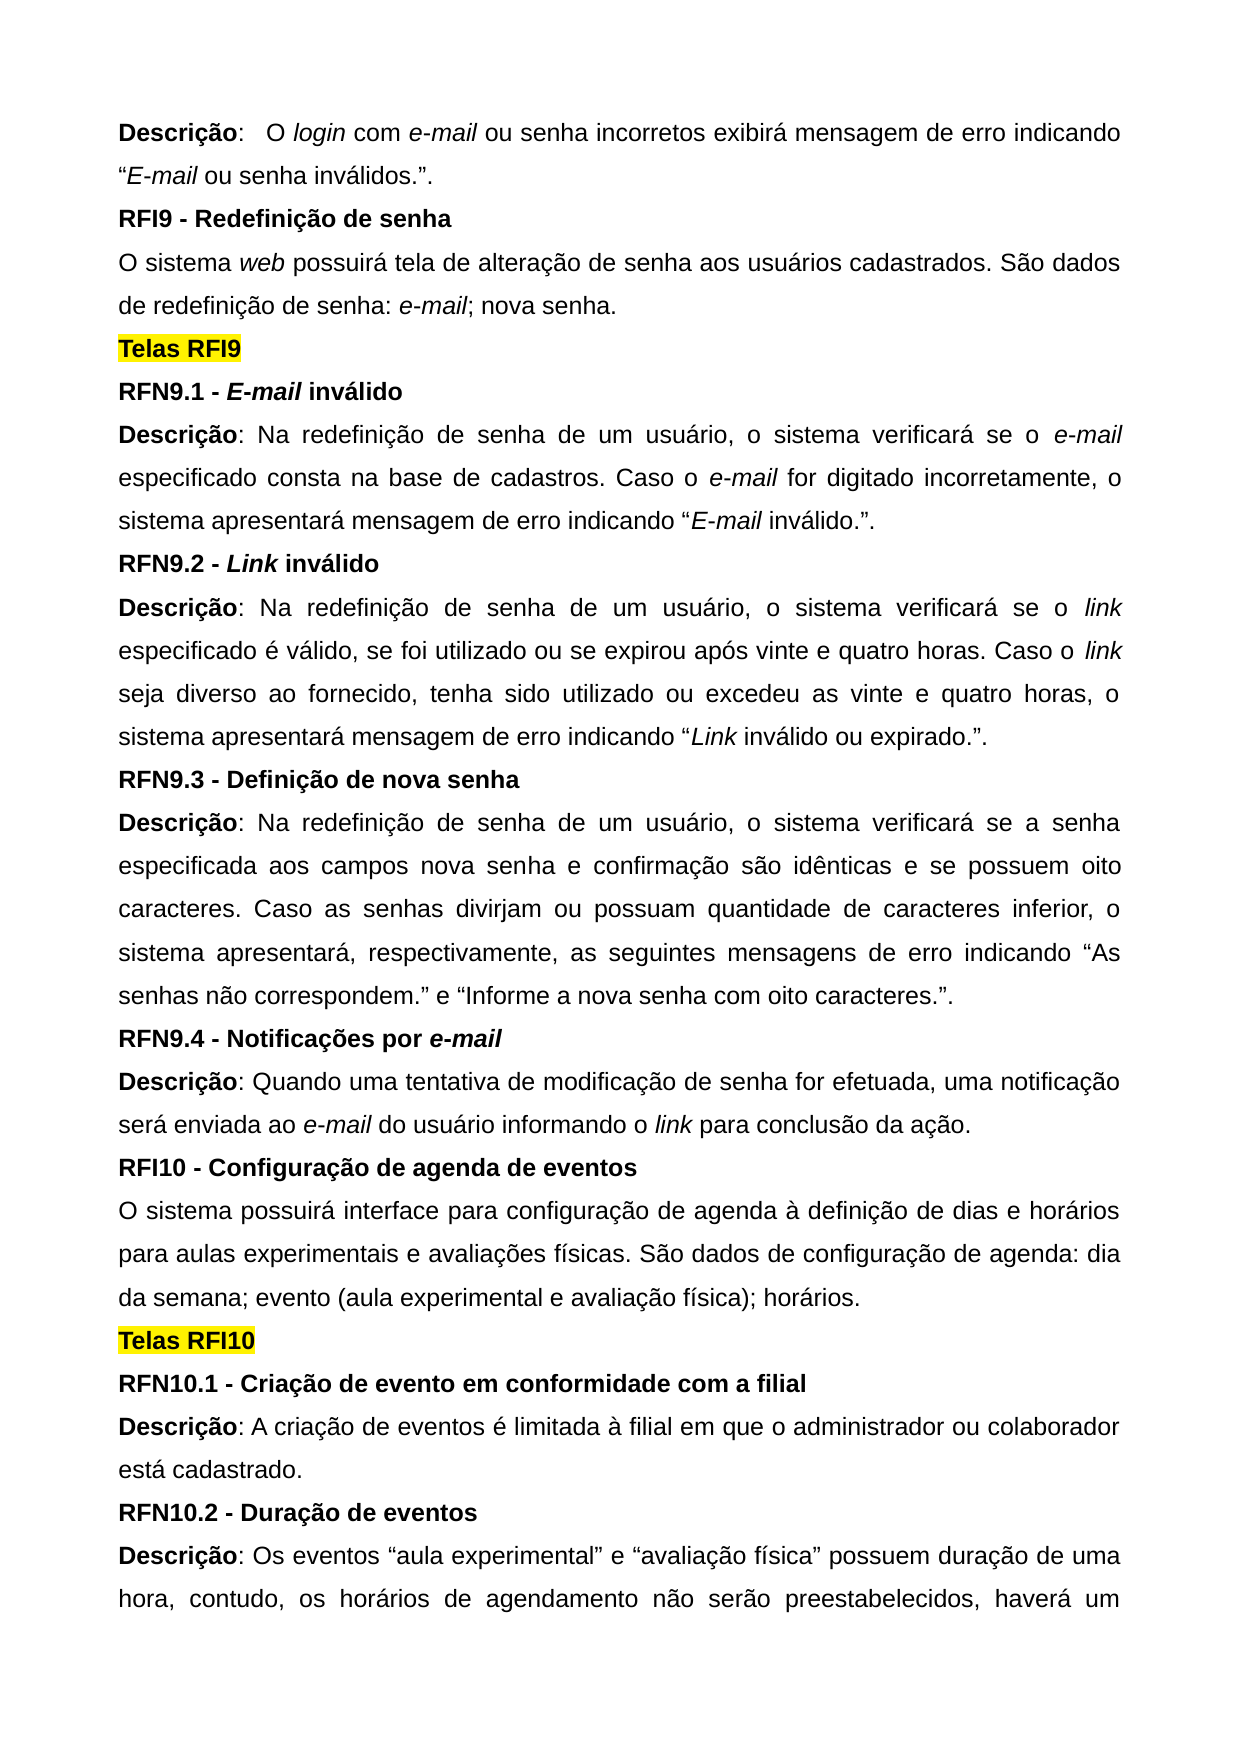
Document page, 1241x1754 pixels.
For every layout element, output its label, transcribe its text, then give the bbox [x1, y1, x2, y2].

text RFN9.1 - E-mail inválido [118, 377, 1122, 406]
text Descrição: Quando uma tentativa de modificação de senha for efetuada, uma notificação será enviada ao e-mail do usuário informando o link para conclusão da ação. [118, 1067, 1122, 1139]
text Descrição: Na redefinição de senha de um usuário, o sistema verificará se o link especificado é válido, se foi utilizado ou se expirou após vinte e quatro horas. Caso o link seja diverso ao fornecido, tenha sido utilizado ou excedeu as vinte e quatro horas, o sistema apresentará mensagem de erro indicando “Link inválido ou expirado.”. [118, 592, 1122, 751]
text RFI9 - Redefinição de senha [118, 204, 1122, 233]
text RFN9.4 - Notificações por e-mail [118, 1024, 1122, 1052]
text RFN10.2 - Duração de eventos [118, 1498, 1122, 1527]
text Descrição: Na redefinição de senha de um usuário, o sistema verificará se a senha especificada aos campos nova senha e confirmação são idênticas e se possuem oito caracteres. Caso as senhas divirjam ou possuam quantidade de caracteres inferior, o sistema apresentará, respectivamente, as seguintes mensagens de erro indicando “As senhas não correspondem.” e “Informe a nova senha com oito caracteres.”. [118, 808, 1122, 1009]
text RFN9.2 - Link inválido [118, 549, 1122, 578]
text RFN9.3 - Definição de nova senha [118, 765, 1122, 794]
text O sistema possuirá interface para configuração de agenda à definição de dias e horários para aulas experimentais e avaliações físicas. São dados de configuração de agenda: dia da semana; evento (aula experimental e avaliação física); horários. [118, 1196, 1122, 1311]
text Descrição: A criação de eventos é limitada à filial em que o administrador ou colaborador está cadastrado. [118, 1412, 1122, 1484]
text Descrição: Os eventos “aula experimental” e “avaliação física” possuem duração de uma hora, contudo, os horários de agendamento não serão preestabelecidos, haverá um [118, 1541, 1122, 1613]
text RFI10 - Configuração de agenda de eventos [118, 1153, 1122, 1182]
text Telas RFI9 [118, 334, 1122, 362]
text Descrição: O login com e-mail ou senha incorretos exibirá mensagem de erro indicando “E-mail ou senha inválidos.”. [118, 118, 1122, 190]
text O sistema web possuirá tela de alteração de senha aos usuários cadastrados. São dados de redefinição de senha: e-mail; nova senha. [118, 247, 1122, 319]
text RFN10.1 - Criação de evento em conformidade com a filial [118, 1369, 1122, 1397]
text Telas RFI10 [118, 1326, 1122, 1354]
text Descrição: Na redefinição de senha de um usuário, o sistema verificará se o e-mail especificado consta na base de cadastros. Caso o e-mail for digitado incorretamente, o sistema apresentará mensagem de erro indicando “E-mail inválido.”. [118, 420, 1122, 535]
